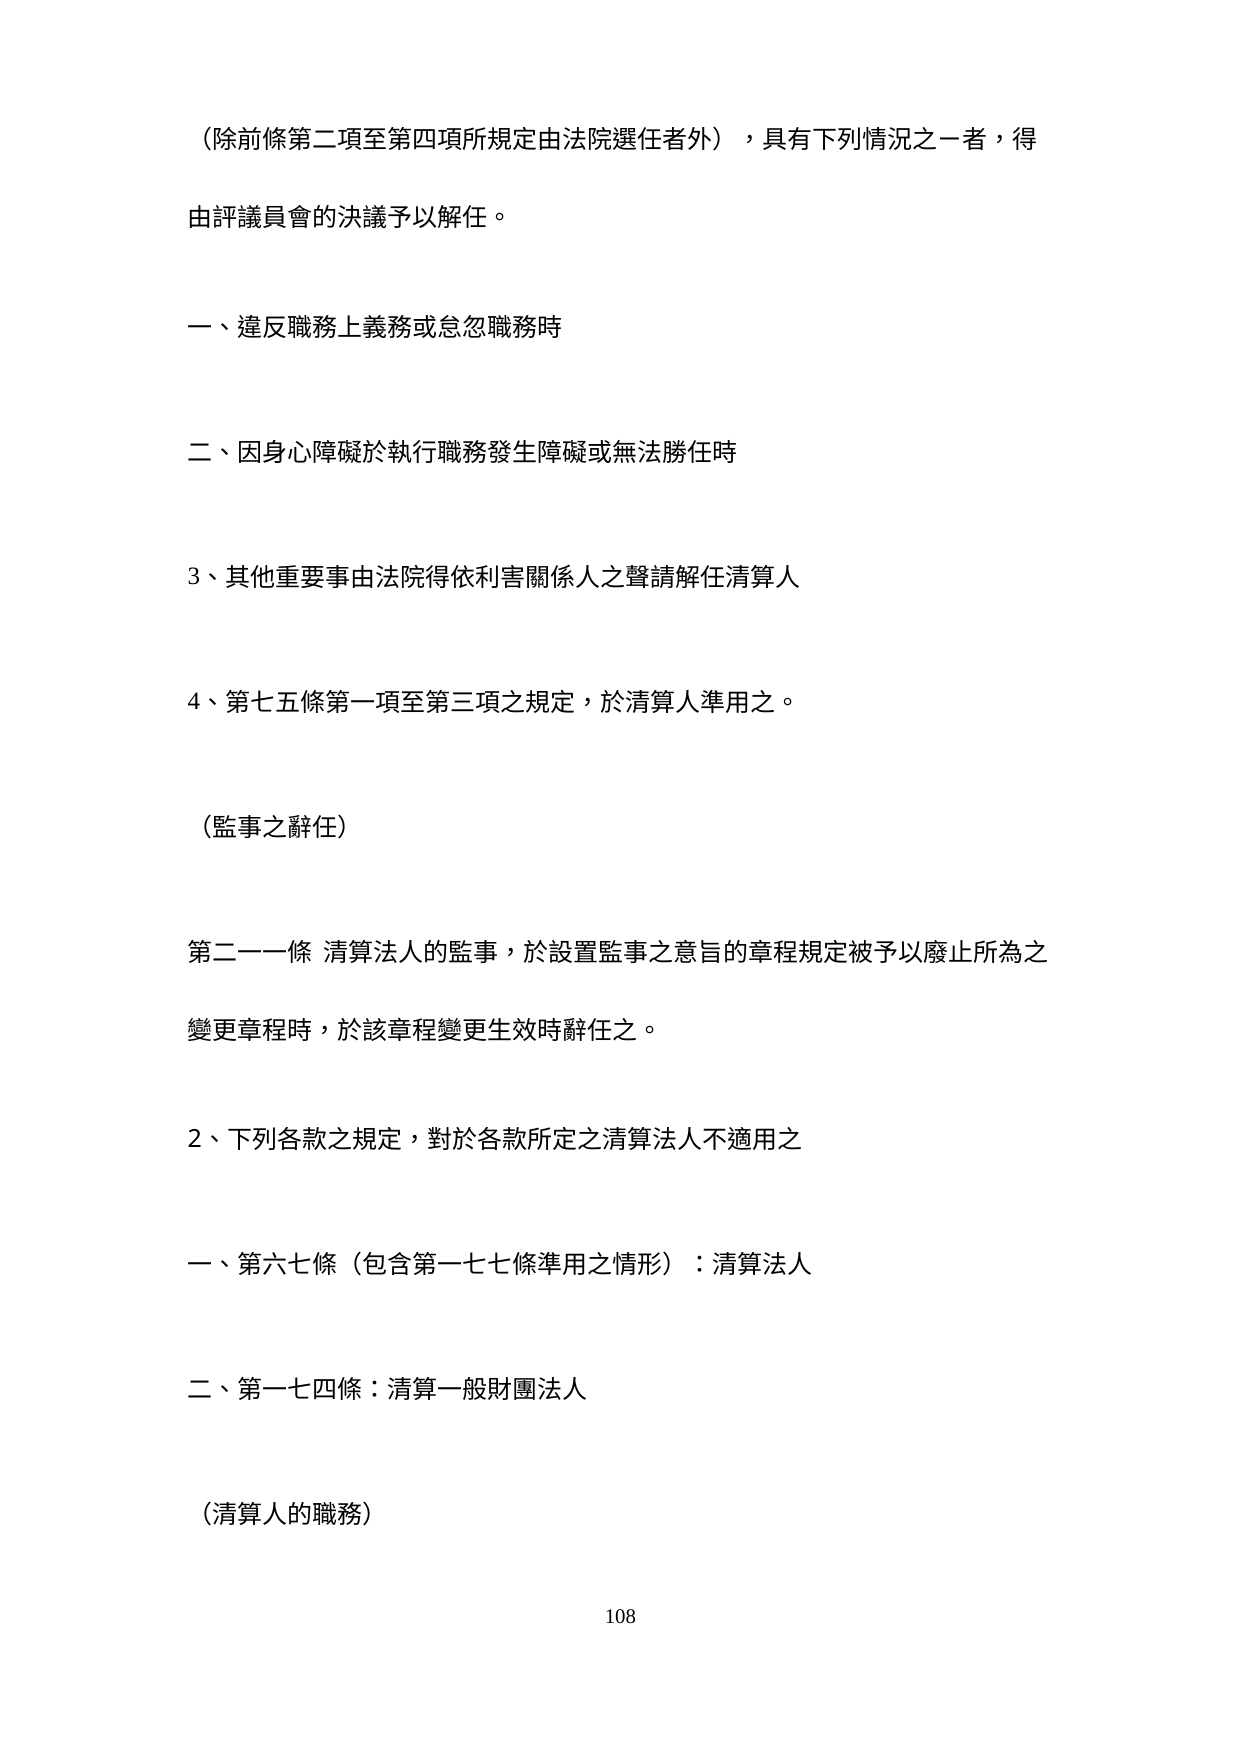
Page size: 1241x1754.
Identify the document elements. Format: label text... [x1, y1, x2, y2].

text 2、下列各款之規定，對於各款所定之清算法人不適用之 [187, 1096, 1053, 1159]
text （監事之辭任） [187, 784, 1053, 846]
text 一、第六七條（包含第一七七條準用之情形）：清算法人 [187, 1221, 1053, 1284]
text 一、違反職務上義務或怠忽職務時 [187, 284, 1053, 346]
text 4、第七五條第一項至第三項之規定，於清算人準用之。 [187, 659, 1053, 721]
text 第二一一條 清算法人的監事，於設置監事之意旨的章程規定被予以廢止所為之變更章程時，於該章程變更生效時辭任之。 [187, 909, 1053, 1049]
text 3、其他重要事由法院得依利害關係人之聲請解任清算人 [187, 534, 1053, 596]
text （清算人的職務） [187, 1471, 1053, 1534]
text 二、第一七四條：清算一般財團法人 [187, 1346, 1053, 1409]
text 二、因身心障礙於執行職務發生障礙或無法勝任時 [187, 409, 1053, 471]
text （除前條第二項至第四項所規定由法院選任者外），具有下列情況之ㄧ者，得由評議員會的決議予以解任。 [187, 96, 1053, 237]
